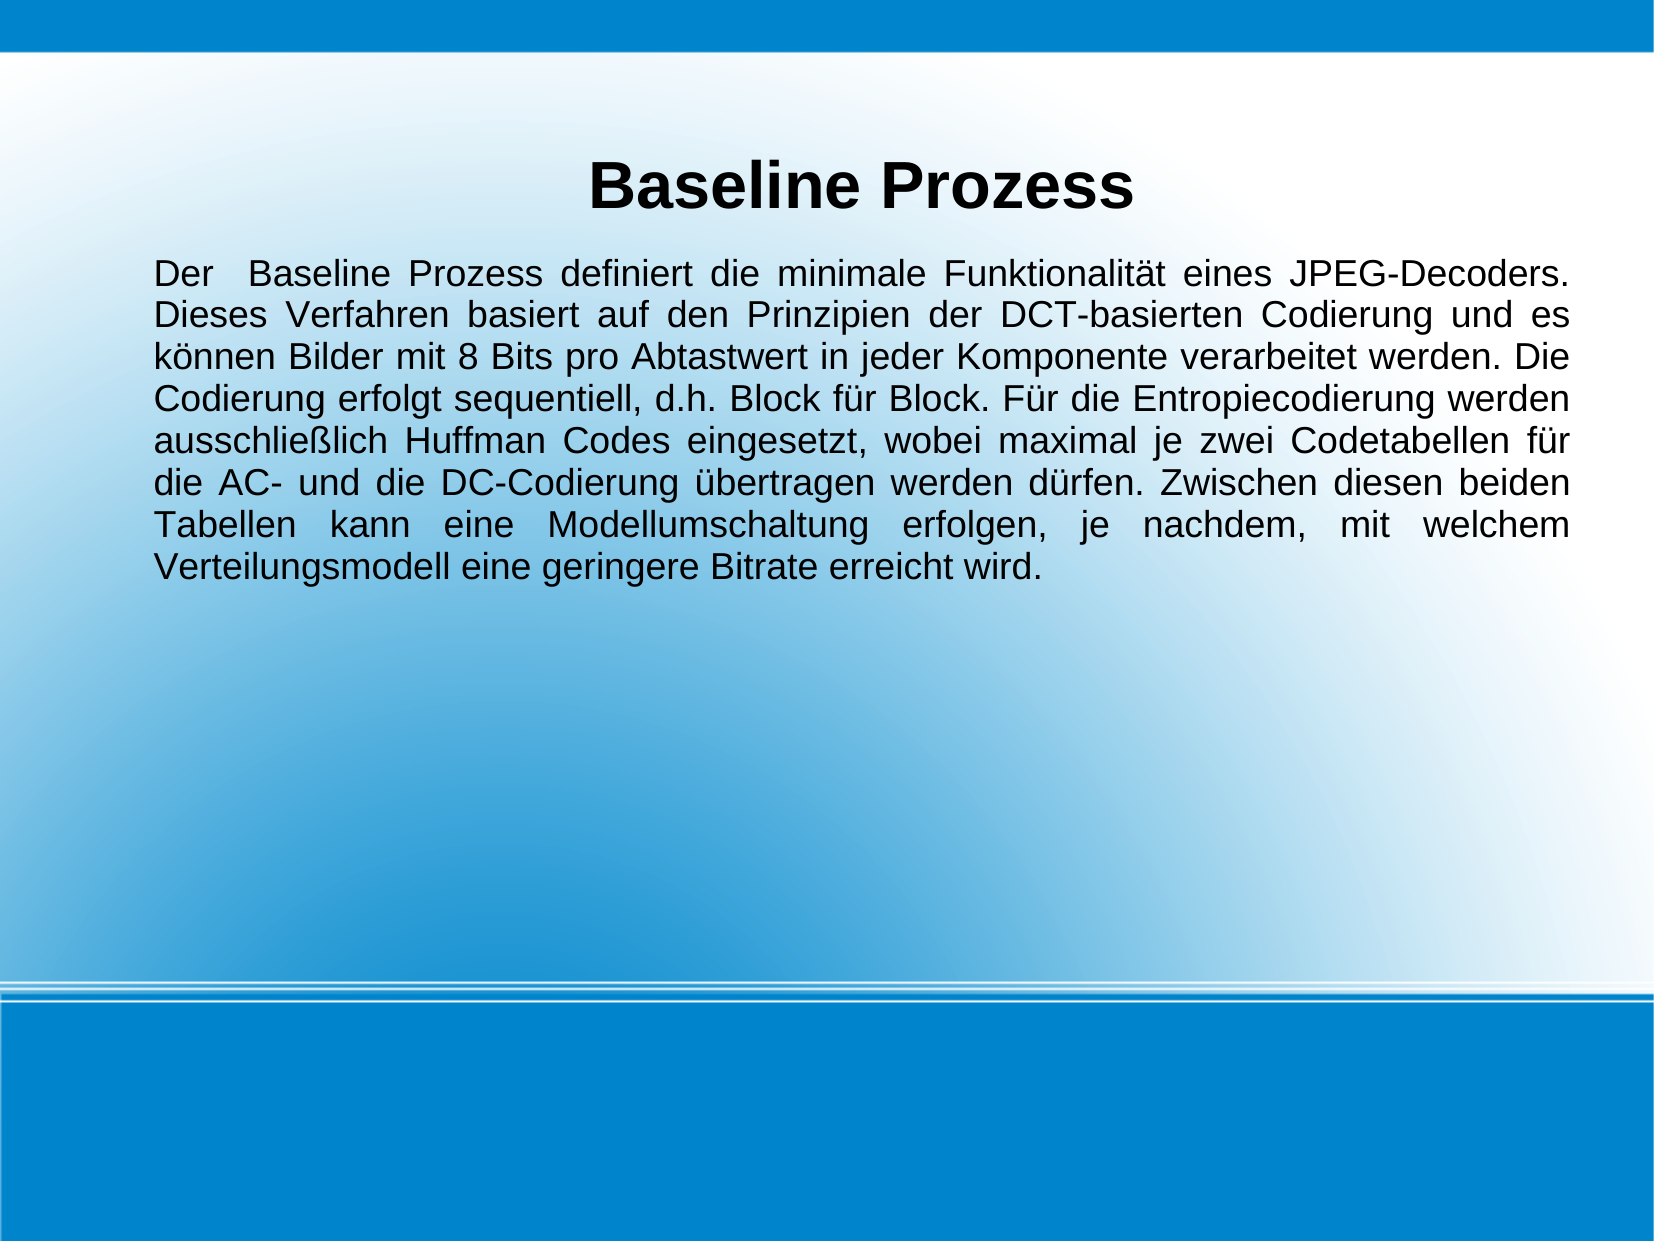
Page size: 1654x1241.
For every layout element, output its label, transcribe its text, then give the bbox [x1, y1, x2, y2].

list Baseline Prozess Der Baseline Prozess definiert die minimale Funktionalität eines JPEG-Decoders. Dieses Verfahren basiert auf den Prinzipien der DCT-basierten Codierung und es können Bilder mit 8 Bits pro Abtastwert in jeder Komponente verarbeitet werden. Die Codierung erfolgt sequentiell, d.h. Block für Block. Für die Entropiecodierung werden ausschließlich Huffman Codes eingesetzt, wobei maximal je zwei Codetabellen für die AC- und die DC-Codierung übertragen werden dürfen. Zwischen diesen beiden Tabellen kann eine Modellumschaltung erfolgen, je nachdem, mit welchem Verteilungsmodell eine geringere Bitrate erreicht wird. [82, 147, 1571, 827]
picture [0, 52, 1654, 1241]
